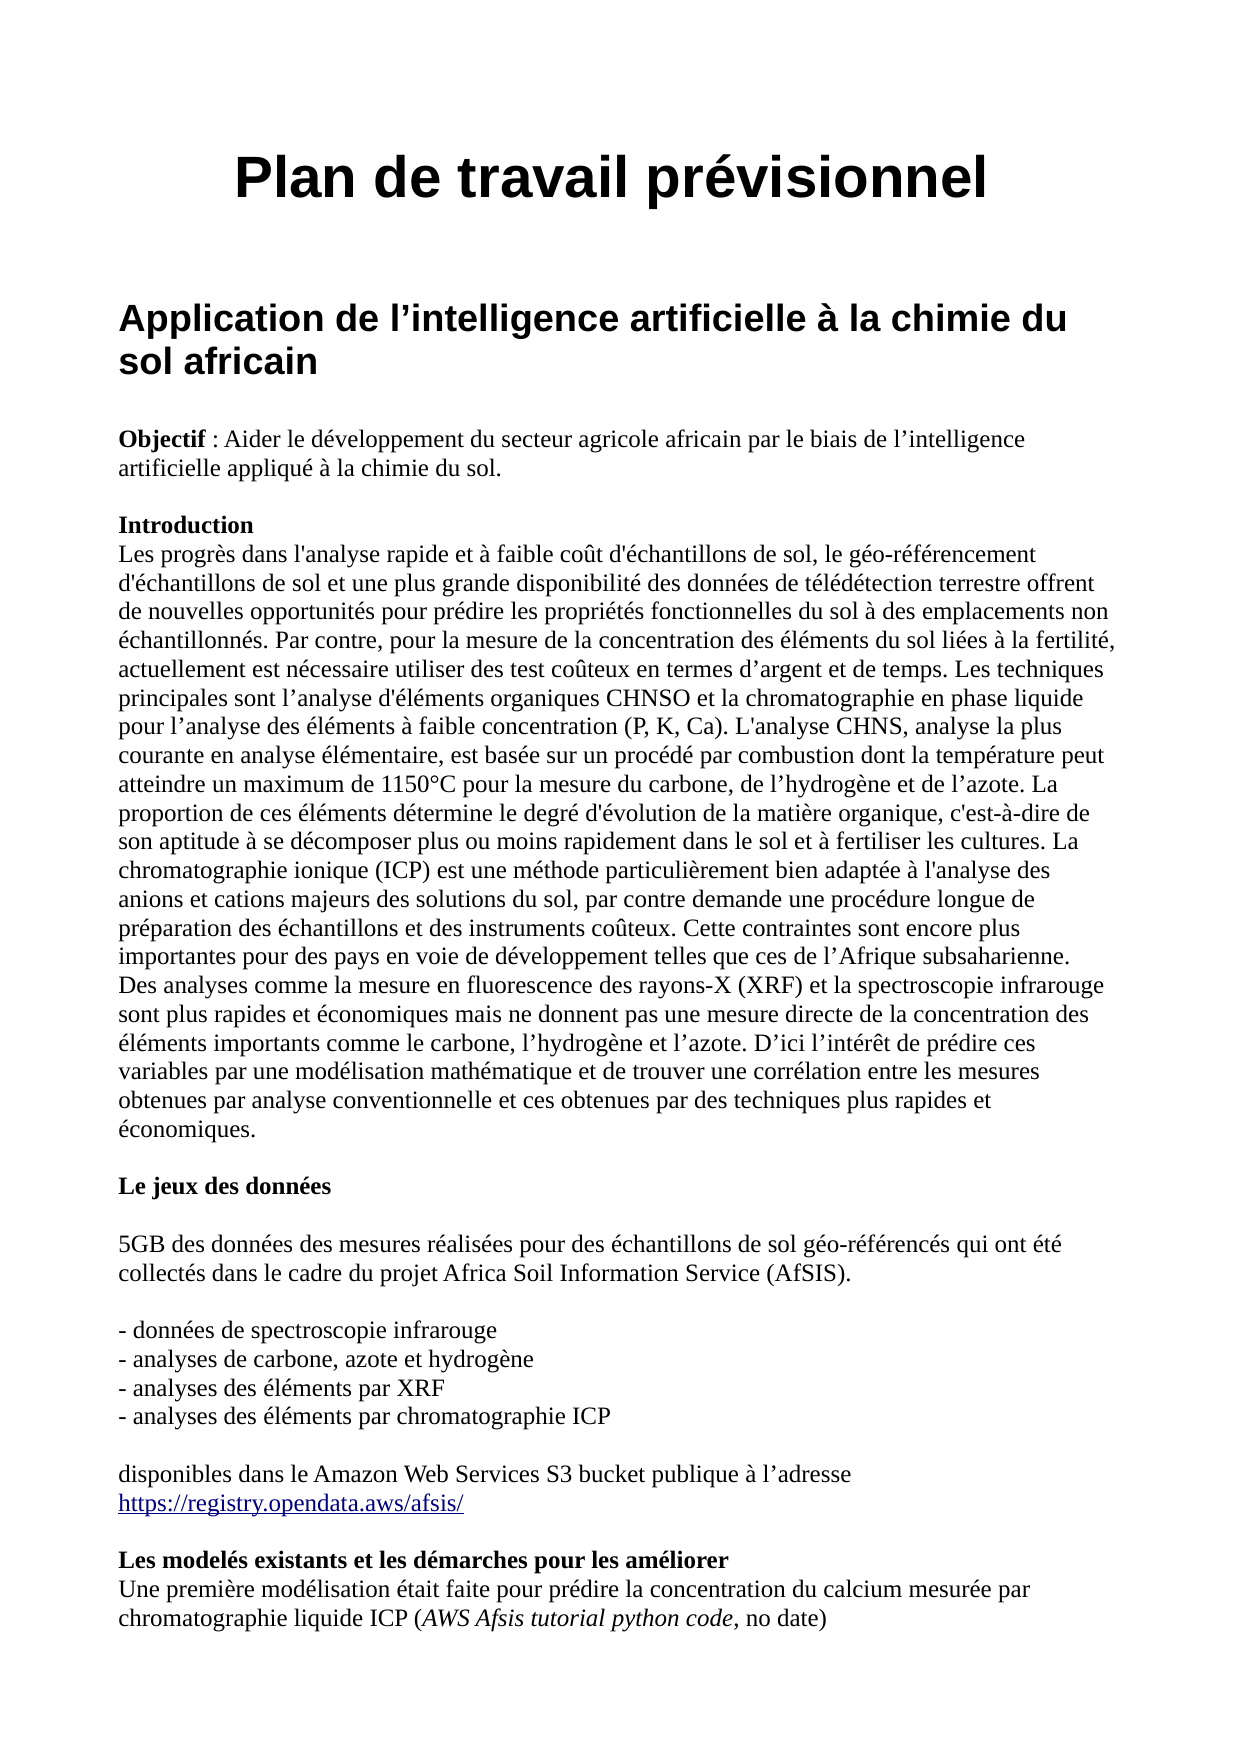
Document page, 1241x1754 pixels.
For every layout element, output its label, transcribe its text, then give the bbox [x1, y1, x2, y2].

text Les modelés existants et les démarches pour les améliorer [118, 1545, 1122, 1574]
text - analyses de carbone, azote et hydrogène [118, 1344, 1122, 1373]
text Une première modélisation était faite pour prédire la concentration du calcium mesurée par chromatographie liquide ICP (AWS Afsis tutorial python code, no date)⁠⁠ [118, 1574, 1122, 1631]
text - données de spectroscopie infrarouge [118, 1315, 1122, 1344]
text Le jeux des données [118, 1171, 1122, 1200]
text disponibles dans le Amazon Web Services S3 bucket publique à l’adresse [118, 1459, 1122, 1488]
text 5GB des données des mesures réalisées pour des échantillons de sol géo-référencés qui ont été collectés dans le cadre du projet Africa Soil Information Service (AfSIS). [118, 1229, 1122, 1286]
text Des analyses comme la mesure en fluorescence des rayons-X (XRF) et la spectroscopie infrarouge sont plus rapides et économiques mais ne donnent pas une mesure directe de la concentration des éléments importants comme le carbone, l’hydrogène et l’azote. D’ici l’intérêt de prédire ces variables par une modélisation mathématique et de trouver une corrélation entre les mesures obtenues par analyse conventionnelle et ces obtenues par des techniques plus rapides et économiques. [118, 970, 1122, 1143]
title Plan de travail prévisionnel [118, 143, 1122, 210]
text Objectif : Aider le développement du secteur agricole africain par le biais de l’intelligence artificielle appliqué à la chimie du sol. [118, 424, 1122, 481]
text Les progrès dans l'analyse rapide et à faible coût d'échantillons de sol, le géo-référencement d'échantillons de sol et une plus grande disponibilité des données de télédétection terrestre offrent de nouvelles opportunités pour prédire les propriétés fonctionnelles du sol à des emplacements non échantillonnés. Par contre, pour la mesure de la concentration des éléments du sol liées à la fertilité, actuellement est nécessaire utiliser des test coûteux en termes d’argent et de temps. Les techniques principales sont l’analyse d'éléments organiques CHNSO et la chromatographie en phase liquide pour l’analyse des éléments à faible concentration (P, K, Ca). L'analyse CHNS, analyse la plus courante en analyse élémentaire, est basée sur un procédé par combustion dont la température peut atteindre un maximum de 1150°C pour la mesure du carbone, de l’hydrogène et de l’azote. La proportion de ces éléments détermine le degré d'évolution de la matière organique, c'est-à-dire de son aptitude à se décomposer plus ou moins rapidement dans le sol et à fertiliser les cultures. La chromatographie ionique (ICP) est une méthode particulièrement bien adaptée à l'analyse des anions et cations majeurs des solutions du sol, par contre demande une procédure longue de préparation des échantillons et des instruments coûteux. Cette contraintes sont encore plus importantes pour des pays en voie de développement telles que ces de l’Afrique subsaharienne. [118, 539, 1122, 970]
text - analyses des éléments par XRF [118, 1373, 1122, 1401]
text - analyses des éléments par chromatographie ICP [118, 1401, 1122, 1430]
text https://registry.opendata.aws/afsis/ [118, 1488, 1122, 1516]
text Introduction [118, 510, 1122, 539]
subtitle Application de l’intelligence artificielle à la chimie du sol africain [118, 295, 1122, 383]
